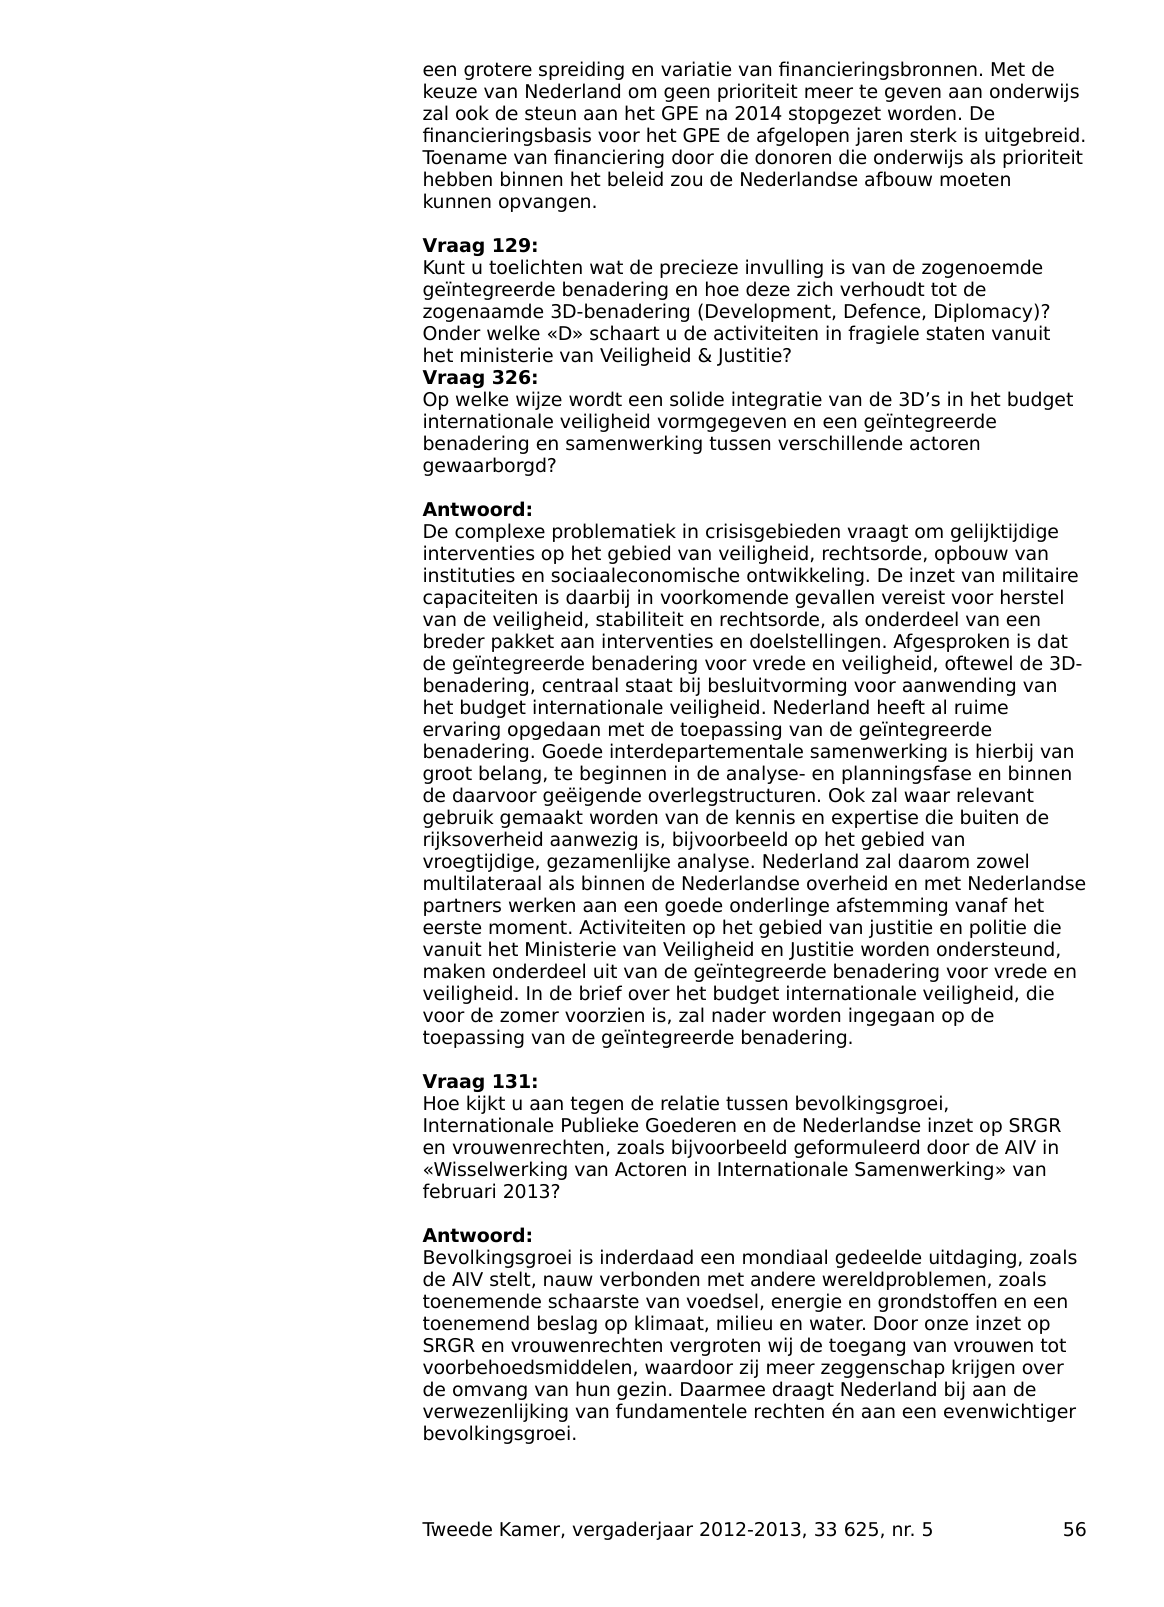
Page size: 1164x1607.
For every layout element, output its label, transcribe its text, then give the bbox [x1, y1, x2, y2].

text Antwoord: [422, 1225, 1087, 1247]
text Kunt u toelichten wat de precieze invulling is van de zogenoemde geïntegreerde benadering en hoe deze zich verhoudt tot de zogenaamde 3D-benadering (Development, Defence, Diplomacy)? Onder welke «D» schaart u de activiteiten in fragiele staten vanuit het ministerie van Veiligheid & Justitie? [422, 257, 1087, 367]
text Hoe kijkt u aan tegen de relatie tussen bevolkingsgroei, Internationale Publieke Goederen en de Nederlandse inzet op SRGR en vrouwenrechten, zoals bijvoorbeeld geformuleerd door de AIV in «Wisselwerking van Actoren in Internationale Samenwerking» van februari 2013? [422, 1093, 1087, 1203]
text een grotere spreiding en variatie van financieringsbronnen. Met de keuze van Nederland om geen prioriteit meer te geven aan onderwijs zal ook de steun aan het GPE na 2014 stopgezet worden. De financieringsbasis voor het GPE de afgelopen jaren sterk is uitgebreid. Toename van financiering door die donoren die onderwijs als prioriteit hebben binnen het beleid zou de Nederlandse afbouw moeten kunnen opvangen. [422, 59, 1087, 213]
text Vraag 326: [422, 367, 1087, 389]
text Vraag 129: [422, 235, 1087, 257]
text De complexe problematiek in crisisgebieden vraagt om gelijktijdige interventies op het gebied van veiligheid, rechtsorde, opbouw van instituties en sociaaleconomische ontwikkeling. De inzet van militaire capaciteiten is daarbij in voorkomende gevallen vereist voor herstel van de veiligheid, stabiliteit en rechtsorde, als onderdeel van een breder pakket aan interventies en doelstellingen. Afgesproken is dat de geïntegreerde benadering voor vrede en veiligheid, oftewel de 3D-benadering, centraal staat bij besluitvorming voor aanwending van het budget internationale veiligheid. Nederland heeft al ruime ervaring opgedaan met de toepassing van de geïntegreerde benadering. Goede interdepartementale samenwerking is hierbij van groot belang, te beginnen in de analyse- en planningsfase en binnen de daarvoor geëigende overlegstructuren. Ook zal waar relevant gebruik gemaakt worden van de kennis en expertise die buiten de rijksoverheid aanwezig is, bijvoorbeeld op het gebied van vroegtijdige, gezamenlijke analyse. Nederland zal daarom zowel multilateraal als binnen de Nederlandse overheid en met Nederlandse partners werken aan een goede onderlinge afstemming vanaf het eerste moment. Activiteiten op het gebied van justitie en politie die vanuit het Ministerie van Veiligheid en Justitie worden ondersteund, maken onderdeel uit van de geïntegreerde benadering voor vrede en veiligheid. In de brief over het budget internationale veiligheid, die voor de zomer voorzien is, zal nader worden ingegaan op de toepassing van de geïntegreerde benadering. [422, 521, 1087, 1048]
text Bevolkingsgroei is inderdaad een mondiaal gedeelde uitdaging, zoals de AIV stelt, nauw verbonden met andere wereldproblemen, zoals toenemende schaarste van voedsel, energie en grondstoffen en een toenemend beslag op klimaat, milieu en water. Door onze inzet op SRGR en vrouwenrechten vergroten wij de toegang van vrouwen tot voorbehoedsmiddelen, waardoor zij meer zeggenschap krijgen over de omvang van hun gezin. Daarmee draagt Nederland bij aan de verwezenlijking van fundamentele rechten én aan een evenwichtiger bevolkingsgroei. [422, 1247, 1087, 1444]
text Vraag 131: [422, 1071, 1087, 1093]
text Op welke wijze wordt een solide integratie van de 3D’s in het budget internationale veiligheid vormgegeven en een geïntegreerde benadering en samenwerking tussen verschillende actoren gewaarborgd? [422, 389, 1087, 477]
text Antwoord: [422, 499, 1087, 521]
